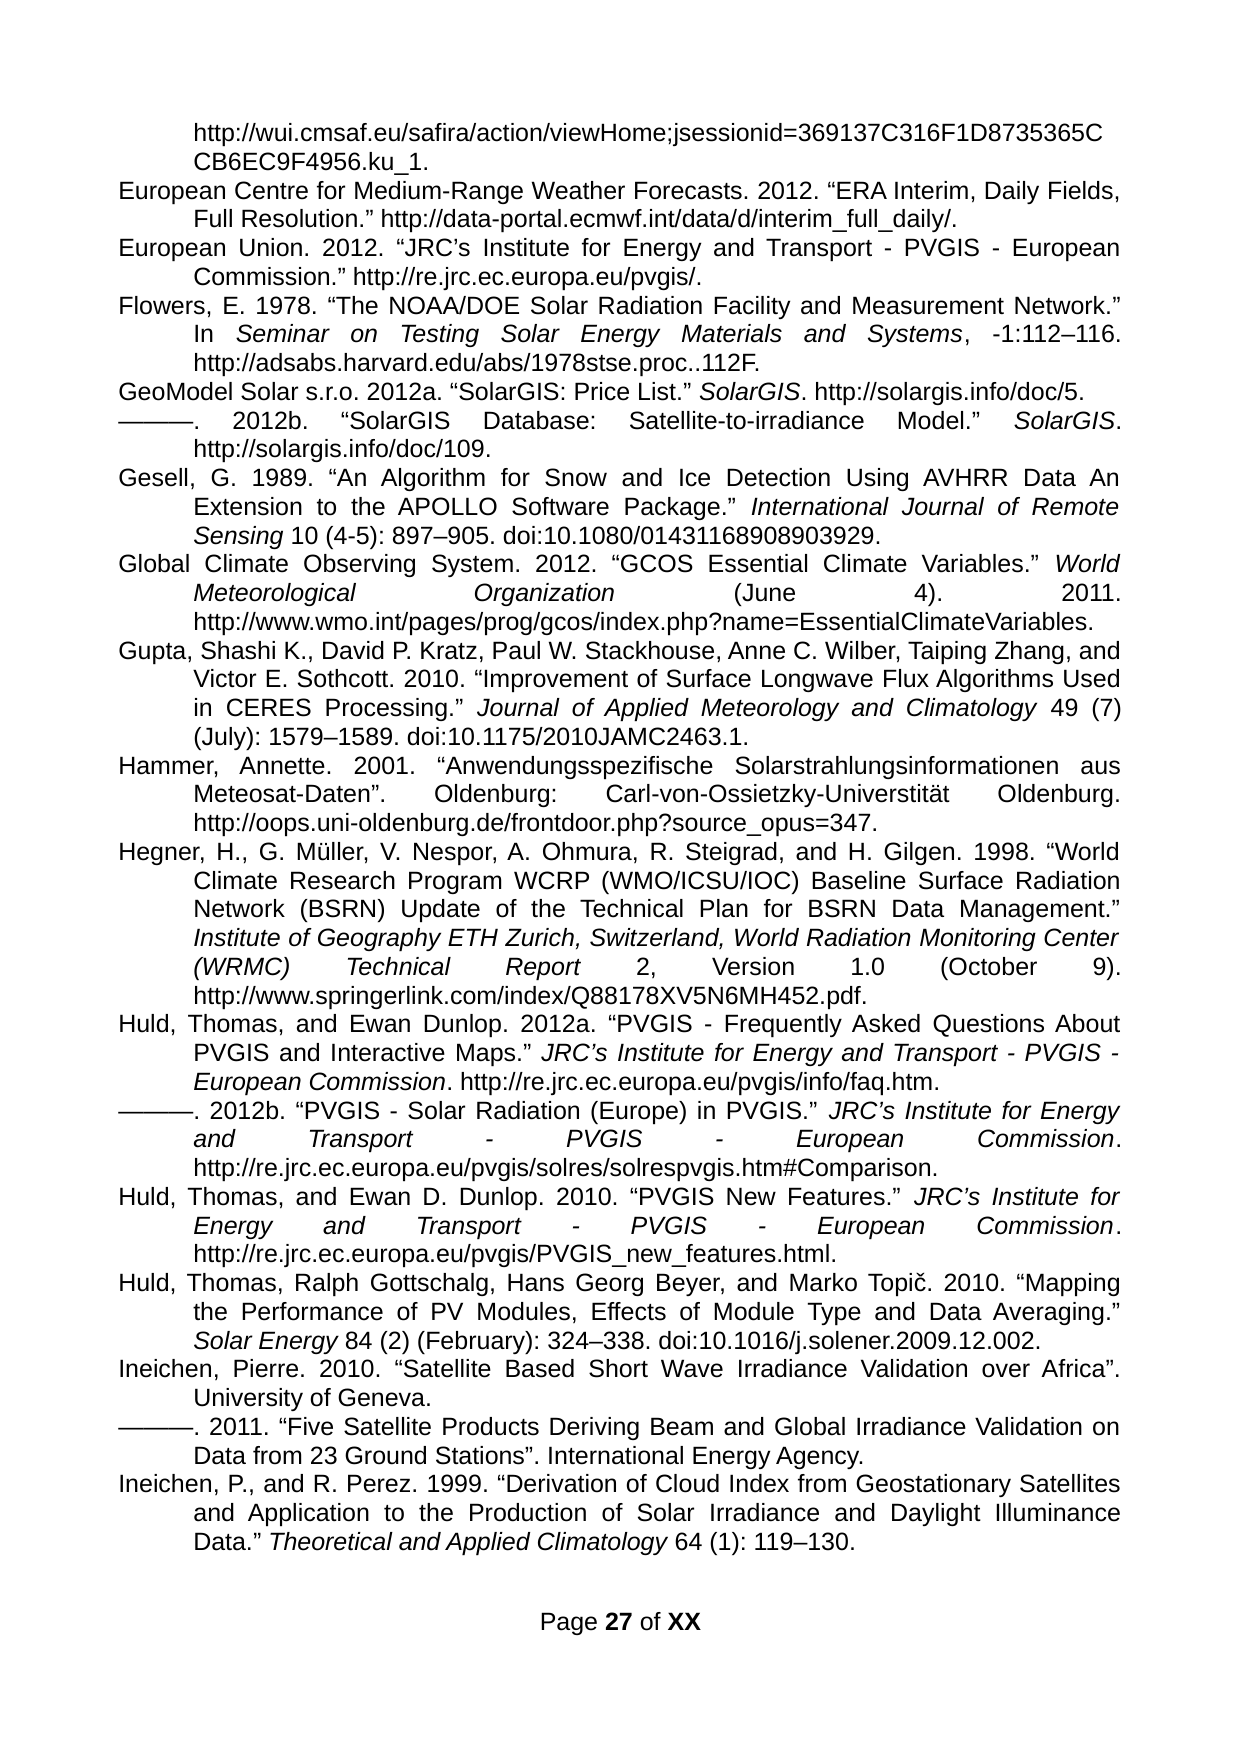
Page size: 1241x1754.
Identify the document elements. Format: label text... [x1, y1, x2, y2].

text http://wui.cmsaf.eu/safira/action/viewHome;jsessionid=369137C316F1D8735365CCB6EC9F4956.ku_1. [118, 118, 1122, 176]
text European Centre for Medium-Range Weather Forecasts. 2012. “ERA Interim, Daily Fields, Full Resolution.” http://data-portal.ecmwf.int/data/d/interim_full_daily/. [118, 176, 1122, 233]
text ———. 2012b. “PVGIS - Solar Radiation (Europe) in PVGIS.” JRC’s Institute for Energy and Transport - PVGIS - European Commission. http://re.jrc.ec.europa.eu/pvgis/solres/solrespvgis.htm#Comparison. [118, 1096, 1122, 1182]
text Hammer, Annette. 2001. “Anwendungsspezifische Solarstrahlungsinformationen aus Meteosat-Daten”. Oldenburg: Carl-von-Ossietzky-Universtität Oldenburg. http://oops.uni-oldenburg.de/frontdoor.php?source_opus=347. [118, 751, 1122, 837]
text Huld, Thomas, and Ewan Dunlop. 2012a. “PVGIS - Frequently Asked Questions About PVGIS and Interactive Maps.” JRC’s Institute for Energy and Transport - PVGIS - European Commission. http://re.jrc.ec.europa.eu/pvgis/info/faq.htm. [118, 1009, 1122, 1096]
text GeoModel Solar s.r.o. 2012a. “SolarGIS: Price List.” SolarGIS. http://solargis.info/doc/5. [118, 377, 1122, 406]
text Huld, Thomas, and Ewan D. Dunlop. 2010. “PVGIS New Features.” JRC’s Institute for Energy and Transport - PVGIS - European Commission. http://re.jrc.ec.europa.eu/pvgis/PVGIS_new_features.html. [118, 1182, 1122, 1268]
text Gupta, Shashi K., David P. Kratz, Paul W. Stackhouse, Anne C. Wilber, Taiping Zhang, and Victor E. Sothcott. 2010. “Improvement of Surface Longwave Flux Algorithms Used in CERES Processing.” Journal of Applied Meteorology and Climatology 49 (7) (July): 1579–1589. doi:10.1175/2010JAMC2463.1. [118, 636, 1122, 751]
text European Union. 2012. “JRC’s Institute for Energy and Transport - PVGIS - European Commission.” http://re.jrc.ec.europa.eu/pvgis/. [118, 233, 1122, 291]
text ———. 2011. “Five Satellite Products Deriving Beam and Global Irradiance Validation on Data from 23 Ground Stations”. International Energy Agency. [118, 1412, 1122, 1469]
text ———. 2012b. “SolarGIS Database: Satellite-to-irradiance Model.” SolarGIS. http://solargis.info/doc/109. [118, 406, 1122, 463]
text Gesell, G. 1989. “An Algorithm for Snow and Ice Detection Using AVHRR Data An Extension to the APOLLO Software Package.” International Journal of Remote Sensing 10 (4-5): 897–905. doi:10.1080/01431168908903929. [118, 463, 1122, 549]
text Ineichen, P., and R. Perez. 1999. “Derivation of Cloud Index from Geostationary Satellites and Application to the Production of Solar Irradiance and Daylight Illuminance Data.” Theoretical and Applied Climatology 64 (1): 119–130. [118, 1469, 1122, 1556]
text Ineichen, Pierre. 2010. “Satellite Based Short Wave Irradiance Validation over Africa”. University of Geneva. [118, 1354, 1122, 1412]
text Huld, Thomas, Ralph Gottschalg, Hans Georg Beyer, and Marko Topič. 2010. “Mapping the Performance of PV Modules, Effects of Module Type and Data Averaging.” Solar Energy 84 (2) (February): 324–338. doi:10.1016/j.solener.2009.12.002. [118, 1268, 1122, 1354]
text Global Climate Observing System. 2012. “GCOS Essential Climate Variables.” World Meteorological Organization (June 4). 2011. http://www.wmo.int/pages/prog/gcos/index.php?name=EssentialClimateVariables. [118, 549, 1122, 636]
text Hegner, H., G. Müller, V. Nespor, A. Ohmura, R. Steigrad, and H. Gilgen. 1998. “World Climate Research Program WCRP (WMO/ICSU/IOC) Baseline Surface Radiation Network (BSRN) Update of the Technical Plan for BSRN Data Management.” Institute of Geography ETH Zurich, Switzerland, World Radiation Monitoring Center (WRMC) Technical Report 2, Version 1.0 (October 9). http://www.springerlink.com/index/Q88178XV5N6MH452.pdf. [118, 837, 1122, 1009]
text Flowers, E. 1978. “The NOAA/DOE Solar Radiation Facility and Measurement Network.” In Seminar on Testing Solar Energy Materials and Systems, -1:112–116. http://adsabs.harvard.edu/abs/1978stse.proc..112F. [118, 291, 1122, 377]
